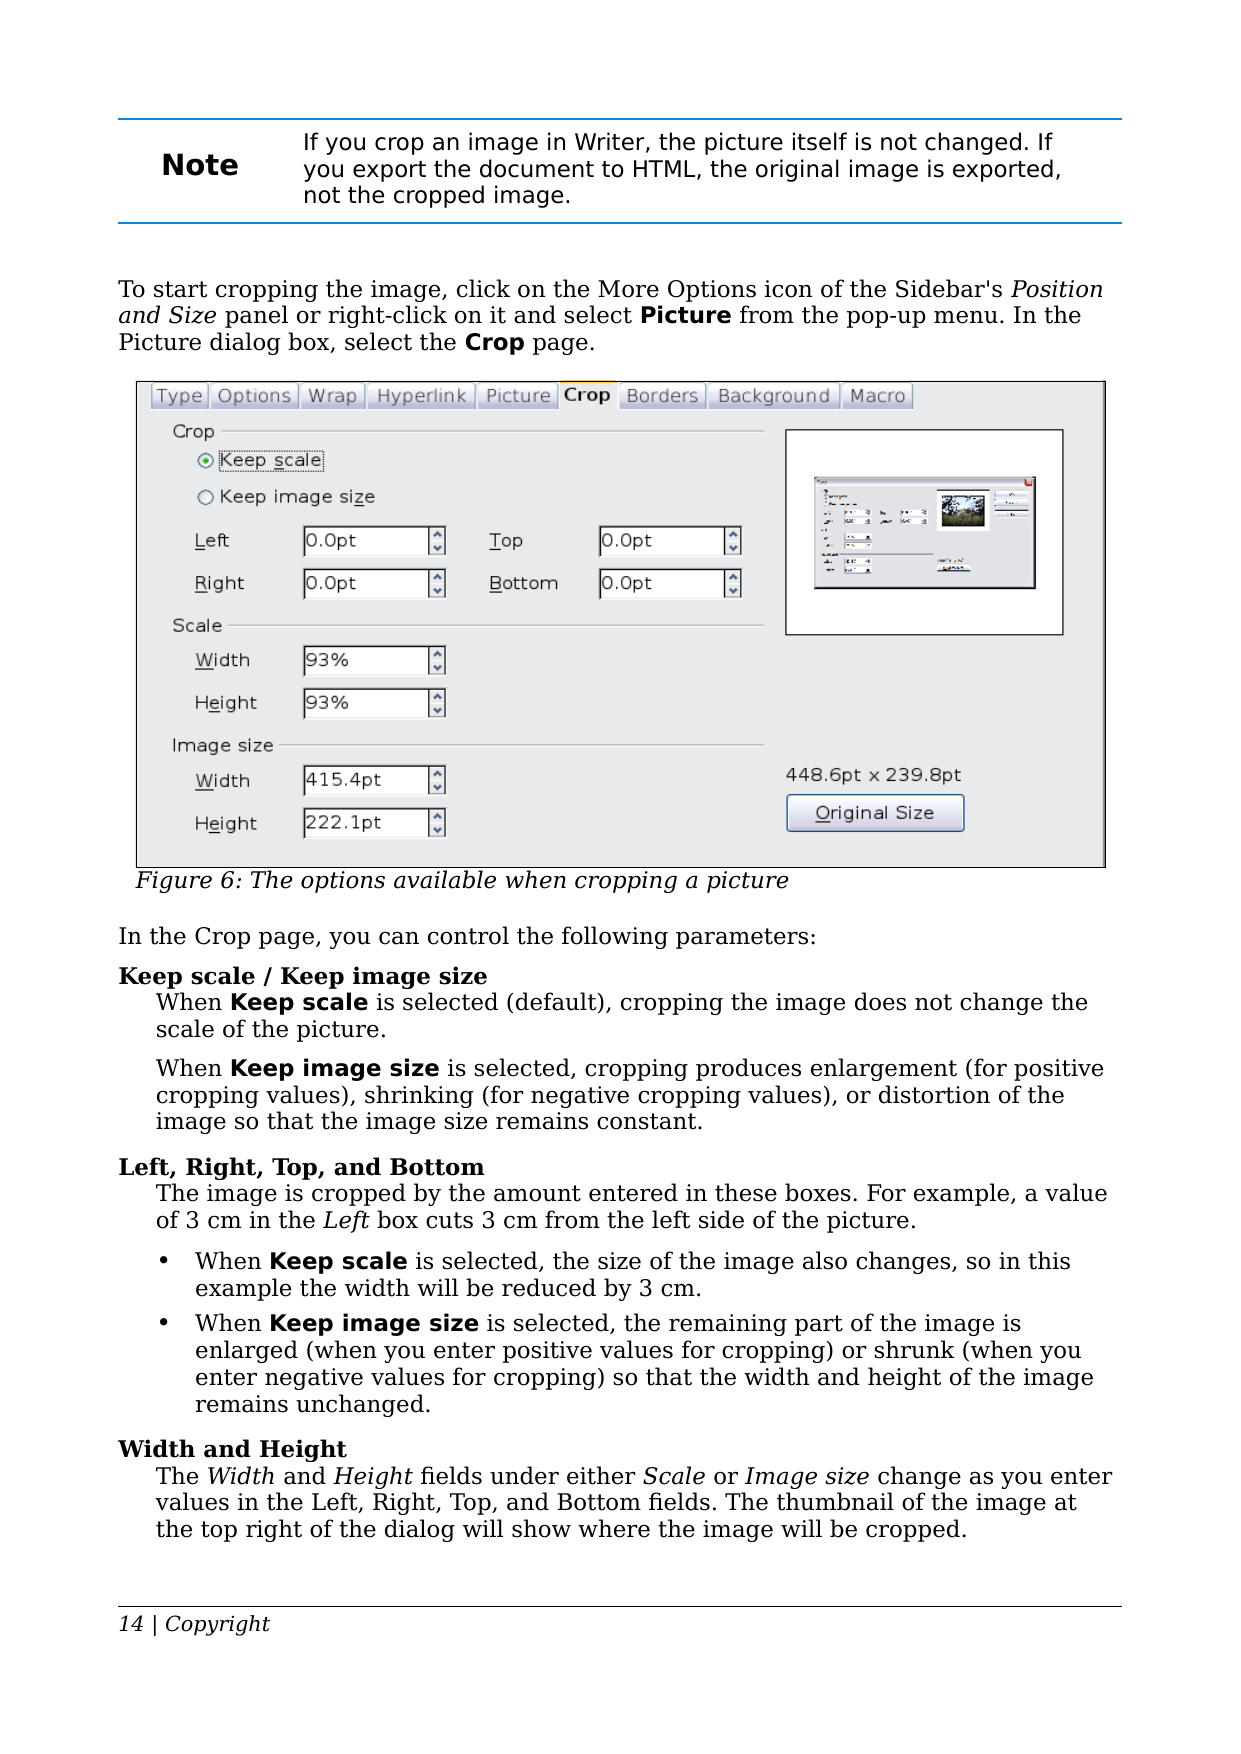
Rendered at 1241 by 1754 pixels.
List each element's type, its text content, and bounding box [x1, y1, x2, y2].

text Width and Height [118, 1436, 1122, 1463]
picture [137, 382, 1105, 867]
text Keep scale / Keep image size [118, 962, 1122, 989]
text When Keep scale is selected (default), cropping the image does not change the scale of the picture. [156, 989, 1122, 1043]
text Left, Right, Top, and Bottom [118, 1154, 1122, 1181]
table_header If you crop an image in Writer, the picture itself is not changed. If you export the document to HTML, the original image is exported, not the cropped image. [281, 120, 1122, 222]
list In the Crop page, you can control the following parameters: [118, 923, 1122, 950]
list When Keep image size is selected, the remaining part of the image is enlarged (when you enter positive values for cropping) or shrunk (when you enter negative values for cropping) so that the width and height of the image remains unchanged. [156, 1308, 1122, 1418]
text The image is cropped by the amount entered in these boxes. For example, a value of 3 cm in the Left box cuts 3 cm from the left side of the picture. [156, 1181, 1122, 1234]
text To start cropping the image, click on the More Options icon of the Sidebar's Position and Size panel or right-click on it and select Picture from the pop-up menu. In the Picture dialog box, select the Crop page. [118, 276, 1122, 356]
text The Width and Height fields under either Scale or Image size change as you enter values in the Left, Right, Top, and Bottom fields. The thumbnail of the image at the top right of the dialog will show where the image will be cropped. [156, 1463, 1122, 1543]
list When Keep scale is selected, the size of the image also changes, so in this example the width will be reduced by 3 cm. [156, 1246, 1122, 1302]
text When Keep image size is selected, cropping produces enlargement (for positive cropping values), shrinking (for negative cropping values), or distortion of the image so that the image size remains constant. [156, 1055, 1122, 1135]
text Figure 6: The options available when cropping a picture [136, 868, 1105, 894]
table_header Note [118, 120, 281, 222]
